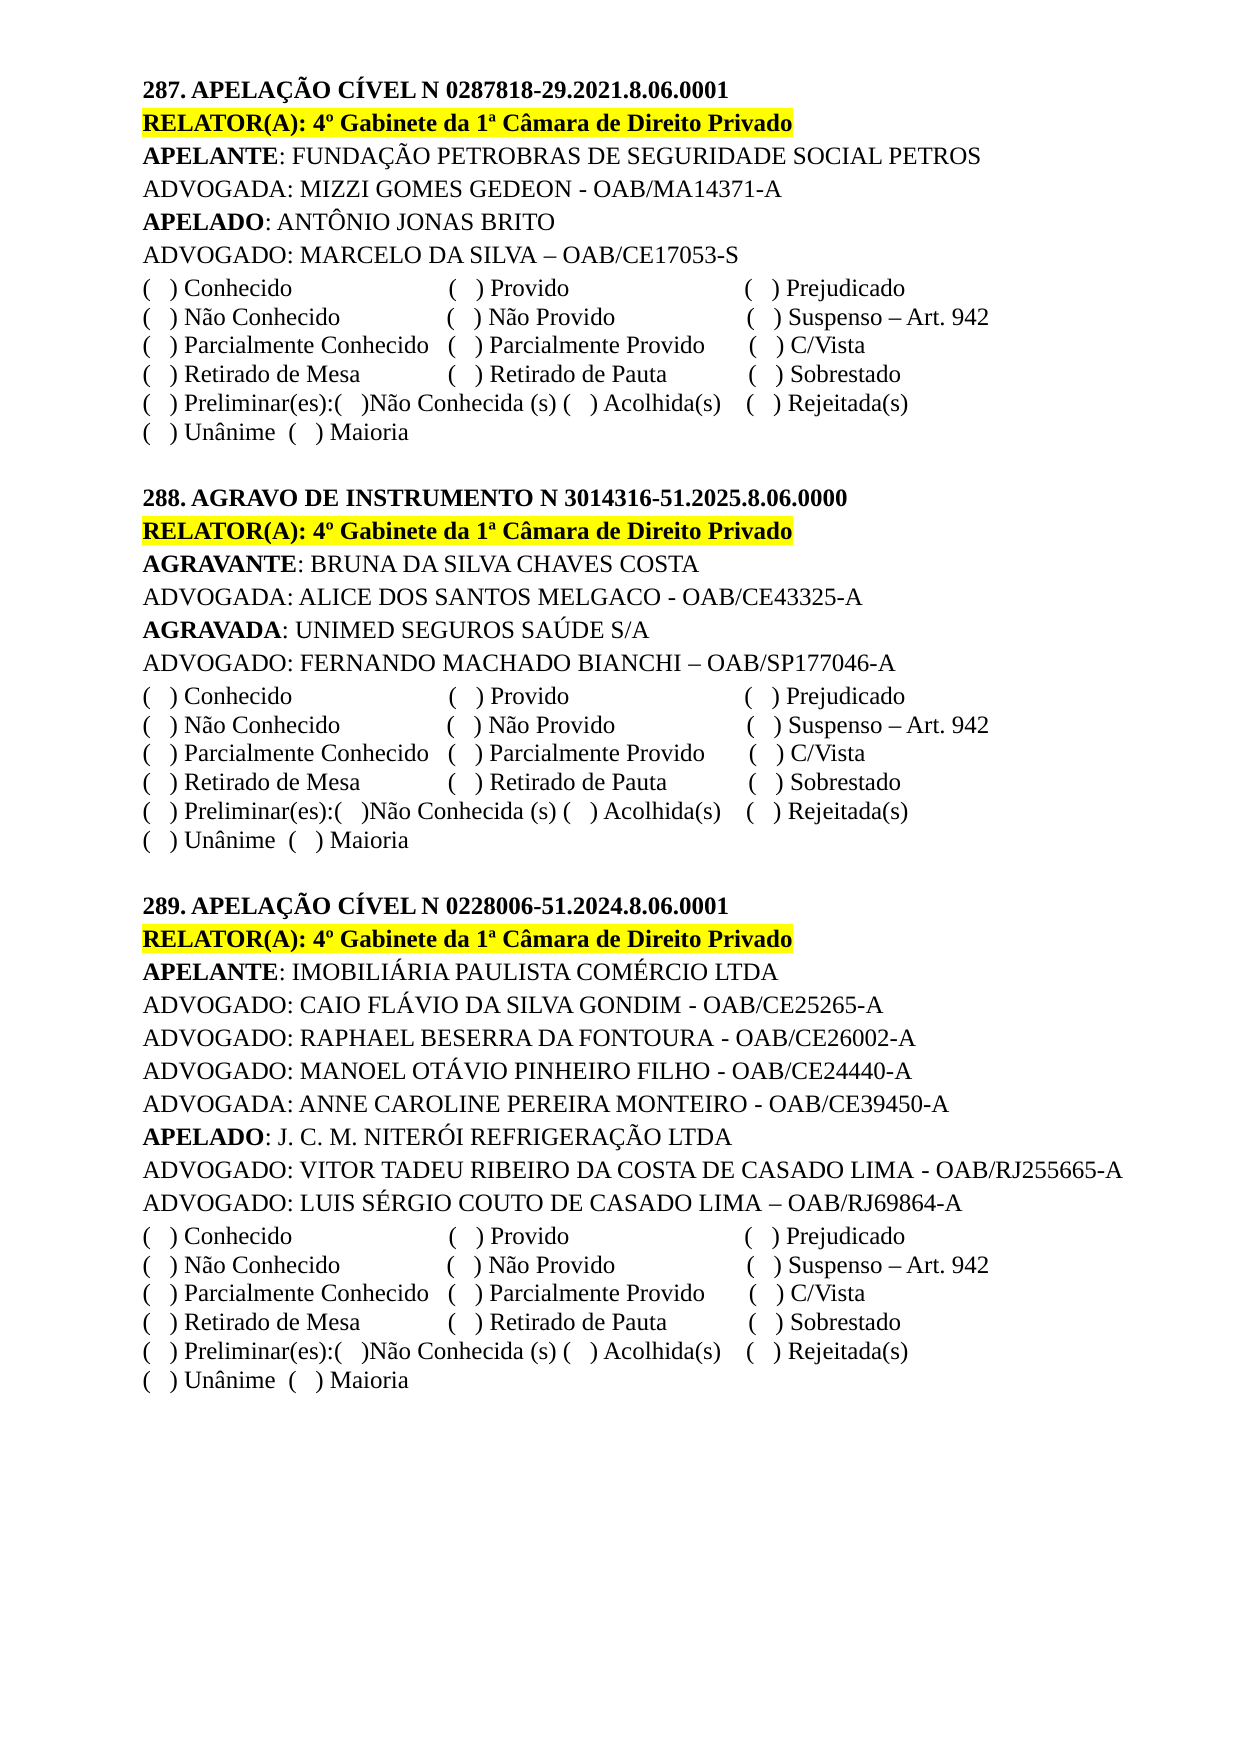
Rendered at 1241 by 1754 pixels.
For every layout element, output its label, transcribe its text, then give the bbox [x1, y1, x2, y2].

text ( ) Retirado de Mesa ( ) Retirado de Pauta ( ) Sobrestado [142, 359, 1158, 388]
text ( ) Parcialmente Conhecido ( ) Parcialmente Provido ( ) C/Vista [142, 331, 1158, 359]
text ( ) Parcialmente Conhecido ( ) Parcialmente Provido ( ) C/Vista [142, 738, 1158, 767]
text ( ) Preliminar(es):( )Não Conhecida (s) ( ) Acolhida(s) ( ) Rejeitada(s) [142, 796, 1158, 825]
text ( ) Não Conhecido ( ) Não Provido ( ) Suspenso – Art. 942 [142, 710, 1158, 738]
text ( ) Preliminar(es):( )Não Conhecida (s) ( ) Acolhida(s) ( ) Rejeitada(s) [142, 388, 1158, 417]
text ( ) Conhecido ( ) Provido ( ) Prejudicado [142, 1221, 1141, 1250]
text 287. APELAÇÃO CÍVEL N 0287818-29.2021.8.06.0001 RELATOR(A): 4º Gabinete da 1ª Câmara de Direito Privado APELANTE: FUNDAÇÃO PETROBRAS DE SEGURIDADE SOCIAL PETROS ADVOGADA: MIZZI GOMES GEDEON - OAB/MA14371-A APELADO: ANTÔNIO JONAS BRITO ADVOGADO: MARCELO DA SILVA – OAB/CE17053-S [142, 75, 1188, 269]
text ( ) Retirado de Mesa ( ) Retirado de Pauta ( ) Sobrestado [142, 1307, 1158, 1336]
text ( ) Conhecido ( ) Provido ( ) Prejudicado [142, 681, 1141, 710]
text ( ) Parcialmente Conhecido ( ) Parcialmente Provido ( ) C/Vista [142, 1278, 1158, 1307]
text ( ) Conhecido ( ) Provido ( ) Prejudicado [142, 273, 1141, 302]
text ( ) Preliminar(es):( )Não Conhecida (s) ( ) Acolhida(s) ( ) Rejeitada(s) [142, 1336, 1158, 1365]
text ( ) Unânime ( ) Maioria 288. AGRAVO DE INSTRUMENTO N 3014316-51.2025.8.06.0000 RELATOR(A): 4º Gabinete da 1ª Câmara de Direito Privado AGRAVANTE: BRUNA DA SILVA CHAVES COSTA ADVOGADA: ALICE DOS SANTOS MELGACO - OAB/CE43325-A AGRAVADA: UNIMED SEGUROS SAÚDE S/A ADVOGADO: FERNANDO MACHADO BIANCHI – OAB/SP177046-A [142, 417, 1188, 677]
text ( ) Não Conhecido ( ) Não Provido ( ) Suspenso – Art. 942 [142, 302, 1158, 331]
text ( ) Unânime ( ) Maioria 289. APELAÇÃO CÍVEL N 0228006-51.2024.8.06.0001 RELATOR(A): 4º Gabinete da 1ª Câmara de Direito Privado APELANTE: IMOBILIÁRIA PAULISTA COMÉRCIO LTDA ADVOGADO: CAIO FLÁVIO DA SILVA GONDIM - OAB/CE25265-A ADVOGADO: RAPHAEL BESERRA DA FONTOURA - OAB/CE26002-A ADVOGADO: MANOEL OTÁVIO PINHEIRO FILHO - OAB/CE24440-A ADVOGADA: ANNE CAROLINE PEREIRA MONTEIRO - OAB/CE39450-A APELADO: J. C. M. NITERÓI REFRIGERAÇÃO LTDA ADVOGADO: VITOR TADEU RIBEIRO DA COSTA DE CASADO LIMA - OAB/RJ255665-A ADVOGADO: LUIS SÉRGIO COUTO DE CASADO LIMA – OAB/RJ69864-A [142, 825, 1188, 1217]
text ( ) Não Conhecido ( ) Não Provido ( ) Suspenso – Art. 942 [142, 1250, 1158, 1278]
text ( ) Unânime ( ) Maioria [142, 1365, 1188, 1459]
text ( ) Retirado de Mesa ( ) Retirado de Pauta ( ) Sobrestado [142, 767, 1158, 796]
